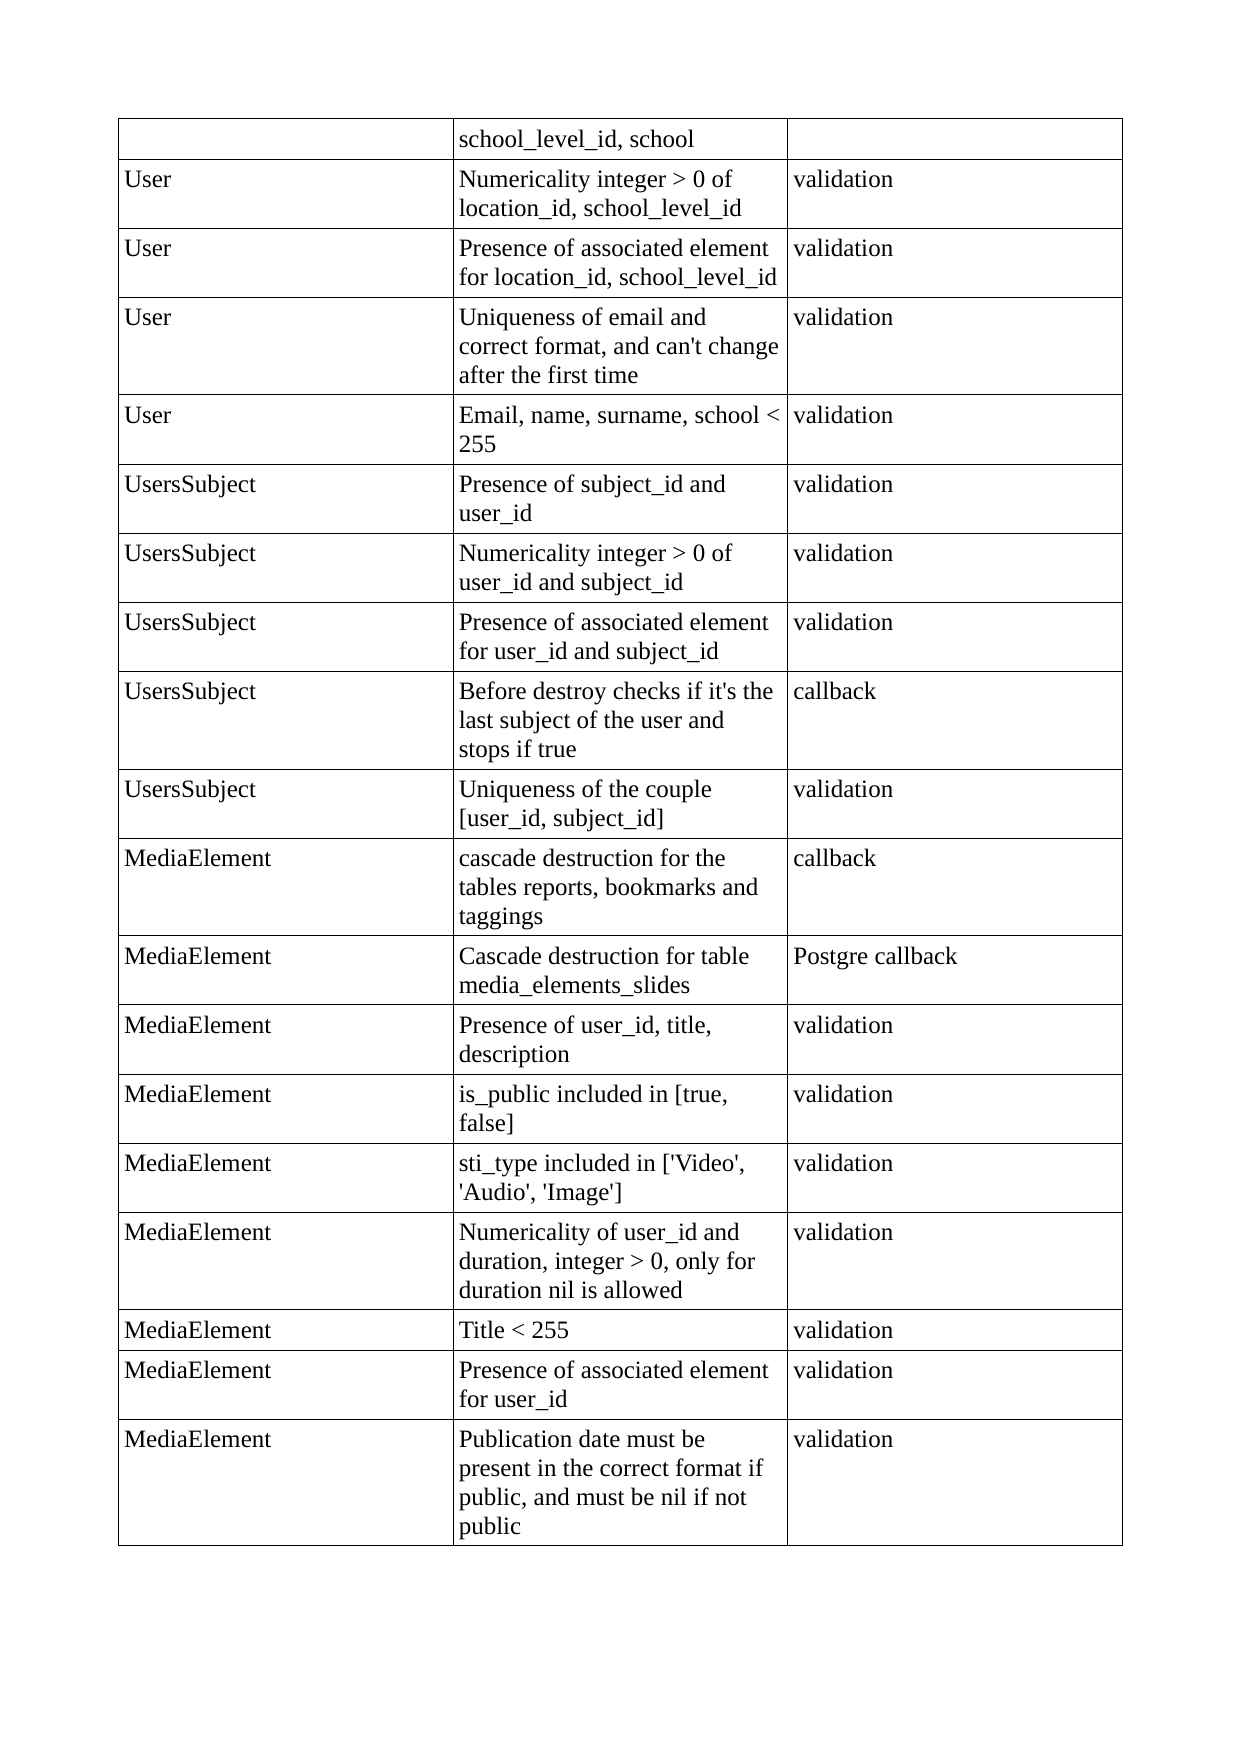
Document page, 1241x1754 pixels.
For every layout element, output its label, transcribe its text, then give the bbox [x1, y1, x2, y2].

table_cell MediaElement [119, 1005, 453, 1073]
table_cell Presence of associated element for user_id [454, 1351, 787, 1419]
table_cell Email, name, surname, school < 255 [454, 395, 787, 463]
table_cell [788, 119, 1122, 158]
table_cell Publication date must be present in the correct format if public, and must be nil if not public [454, 1420, 787, 1545]
table_cell Postgre callback [788, 936, 1122, 1004]
table_cell MediaElement [119, 1213, 453, 1309]
table_cell MediaElement [119, 839, 453, 935]
table_cell User [119, 395, 453, 463]
table_cell validation [788, 1213, 1122, 1309]
table_cell validation [788, 534, 1122, 602]
table_cell validation [788, 1420, 1122, 1545]
table_cell Numericality of user_id and duration, integer > 0, only for duration nil is allowed [454, 1213, 787, 1309]
table_cell validation [788, 1075, 1122, 1142]
table_cell Numericality integer > 0 of user_id and subject_id [454, 534, 787, 602]
table_cell User [119, 298, 453, 394]
table_cell cascade destruction for the tables reports, bookmarks and taggings [454, 839, 787, 935]
table_cell Before destroy checks if it's the last subject of the user and stops if true [454, 672, 787, 768]
table_cell is_public included in [true, false] [454, 1075, 787, 1142]
table_cell validation [788, 465, 1122, 532]
table_cell [119, 119, 453, 158]
table_cell Presence of subject_id and user_id [454, 465, 787, 532]
table_cell UsersSubject [119, 603, 453, 671]
table_cell callback [788, 839, 1122, 935]
table_cell User [119, 229, 453, 297]
table_cell UsersSubject [119, 770, 453, 837]
table_cell validation [788, 1005, 1122, 1073]
table_cell Presence of associated element for user_id and subject_id [454, 603, 787, 671]
table_cell validation [788, 1144, 1122, 1212]
table_cell MediaElement [119, 1310, 453, 1350]
table_cell validation [788, 229, 1122, 297]
table_cell validation [788, 603, 1122, 671]
table_cell Numericality integer > 0 of location_id, school_level_id [454, 160, 787, 227]
table_cell MediaElement [119, 1144, 453, 1212]
table_cell validation [788, 298, 1122, 394]
table_cell UsersSubject [119, 534, 453, 602]
table_cell UsersSubject [119, 672, 453, 768]
table_cell UsersSubject [119, 465, 453, 532]
table_cell Presence of user_id, title, description [454, 1005, 787, 1073]
table_cell validation [788, 1310, 1122, 1350]
table_cell school_level_id, school [454, 119, 787, 158]
table_cell validation [788, 160, 1122, 227]
table_cell validation [788, 770, 1122, 837]
table_cell MediaElement [119, 1075, 453, 1142]
table_cell MediaElement [119, 1420, 453, 1545]
table_cell Uniqueness of the couple [user_id, subject_id] [454, 770, 787, 837]
table_cell User [119, 160, 453, 227]
table_cell Cascade destruction for table media_elements_slides [454, 936, 787, 1004]
table_cell Presence of associated element for location_id, school_level_id [454, 229, 787, 297]
table_cell validation [788, 395, 1122, 463]
table_cell MediaElement [119, 1351, 453, 1419]
table_cell validation [788, 1351, 1122, 1419]
table_cell callback [788, 672, 1122, 768]
table_cell MediaElement [119, 936, 453, 1004]
table_cell Uniqueness of email and correct format, and can't change after the first time [454, 298, 787, 394]
table_cell Title < 255 [454, 1310, 787, 1350]
table_cell sti_type included in ['Video', 'Audio', 'Image'] [454, 1144, 787, 1212]
